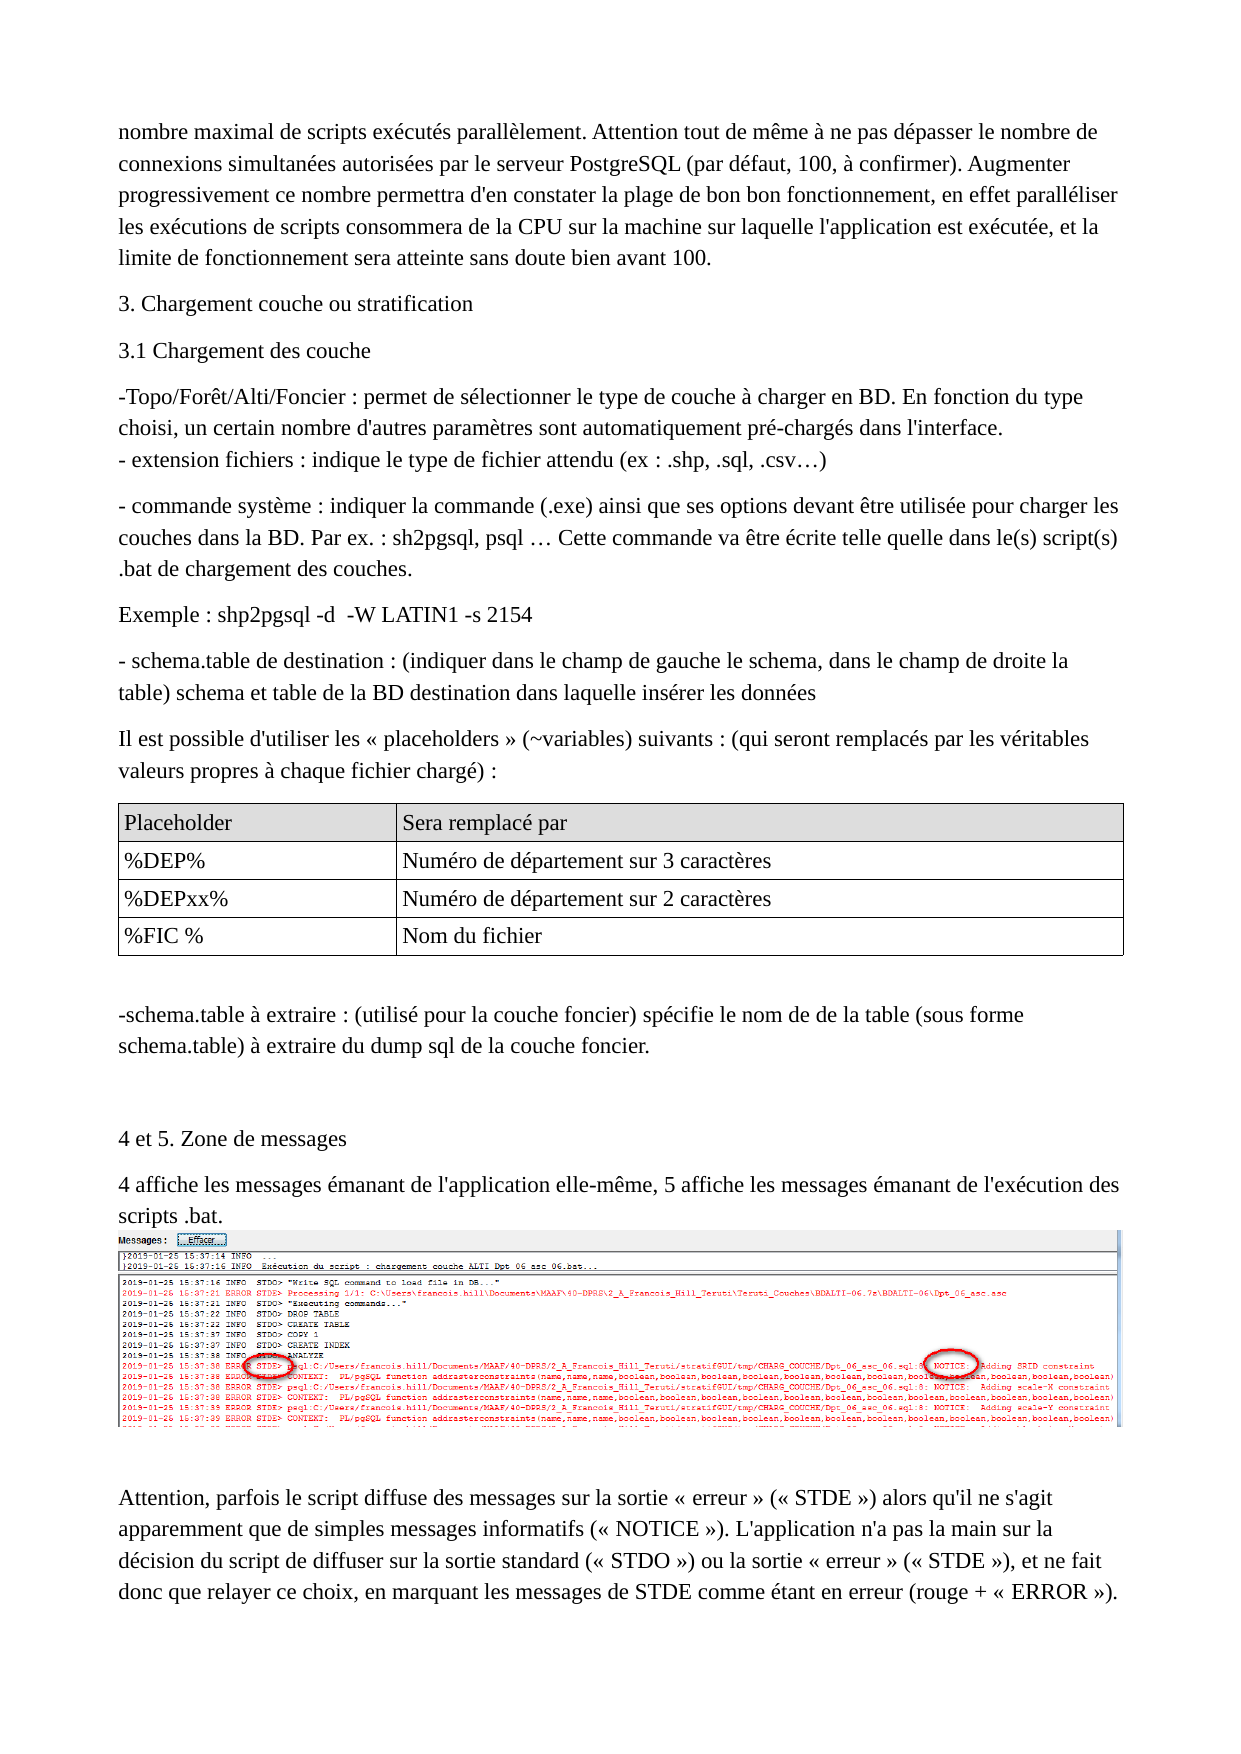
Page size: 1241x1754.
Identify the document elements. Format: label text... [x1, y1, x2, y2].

text nombre maximal de scripts exécutés parallèlement. Attention tout de même à ne pas dépasser le nombre de connexions simultanées autorisées par le serveur PostgreSQL (par défaut, 100, à confirmer). Augmenter progressivement ce nombre permettra d'en constater la plage de bon bon fonctionnement, en effet paralléliser les exécutions de scripts consommera de la CPU sur la machine sur laquelle l'application est exécutée, et la limite de fonctionnement sera atteinte sans doute bien avant 100. [118, 118, 1122, 271]
table_cell Nom du fichier [397, 918, 1123, 954]
text -Topo/Forêt/Alti/Foncier : permet de sélectionner le type de couche à charger en BD. En fonction du type choisi, un certain nombre d'autres paramètres sont automatiquement pré-chargés dans l'interface. - extension fichiers : indique le type de fichier attendu (ex : .shp, .sql, .csv…) [118, 383, 1122, 472]
table_cell Numéro de département sur 3 caractères [397, 842, 1123, 879]
text Exemple : shp2pgsql -d -W LATIN1 -s 2154 [118, 601, 1122, 628]
text 4 et 5. Zone de messages [118, 1125, 1122, 1151]
text 4 affiche les messages émanant de l'application elle-même, 5 affiche les messages émanant de l'exécution des scripts .bat. [118, 1171, 1122, 1229]
table_cell %DEP% [119, 842, 396, 879]
table_header Placeholder [119, 804, 396, 841]
text Attention, parfois le script diffuse des messages sur la sortie « erreur » (« STDE ») alors qu'il ne s'agit apparemment que de simples messages informatifs (« NOTICE »). L'application n'a pas la main sur la décision du script de diffuser sur la sortie standard (« STDO ») ou la sortie « erreur » (« STDE »), et ne fait donc que relayer ce choix, en marquant les messages de STDE comme étant en erreur (rouge + « ERROR »). [118, 1484, 1122, 1605]
table_cell %FIC % [119, 918, 396, 954]
picture [118, 1230, 1123, 1427]
text Il est possible d'utiliser les « placeholders » (~variables) suivants : (qui seront remplacés par les véritables valeurs propres à chaque fichier chargé) : [118, 725, 1122, 783]
text -schema.table à extraire : (utilisé pour la couche foncier) spécifie le nom de de la table (sous forme schema.table) à extraire du dump sql de la couche foncier. [118, 1001, 1122, 1059]
text 3. Chargement couche ou stratification [118, 291, 1122, 317]
table_header Sera remplacé par [397, 804, 1123, 841]
text 3.1 Chargement des couche [118, 337, 1122, 363]
table_cell Numéro de département sur 2 caractères [397, 880, 1123, 917]
text - commande système : indiquer la commande (.exe) ainsi que ses options devant être utilisée pour charger les couches dans la BD. Par ex. : sh2pgsql, psql … Cette commande va être écrite telle quelle dans le(s) script(s) .bat de chargement des couches. [118, 492, 1122, 582]
table_cell %DEPxx% [119, 880, 396, 917]
text - schema.table de destination : (indiquer dans le champ de gauche le schema, dans le champ de droite la table) schema et table de la BD destination dans laquelle insérer les données [118, 647, 1122, 705]
